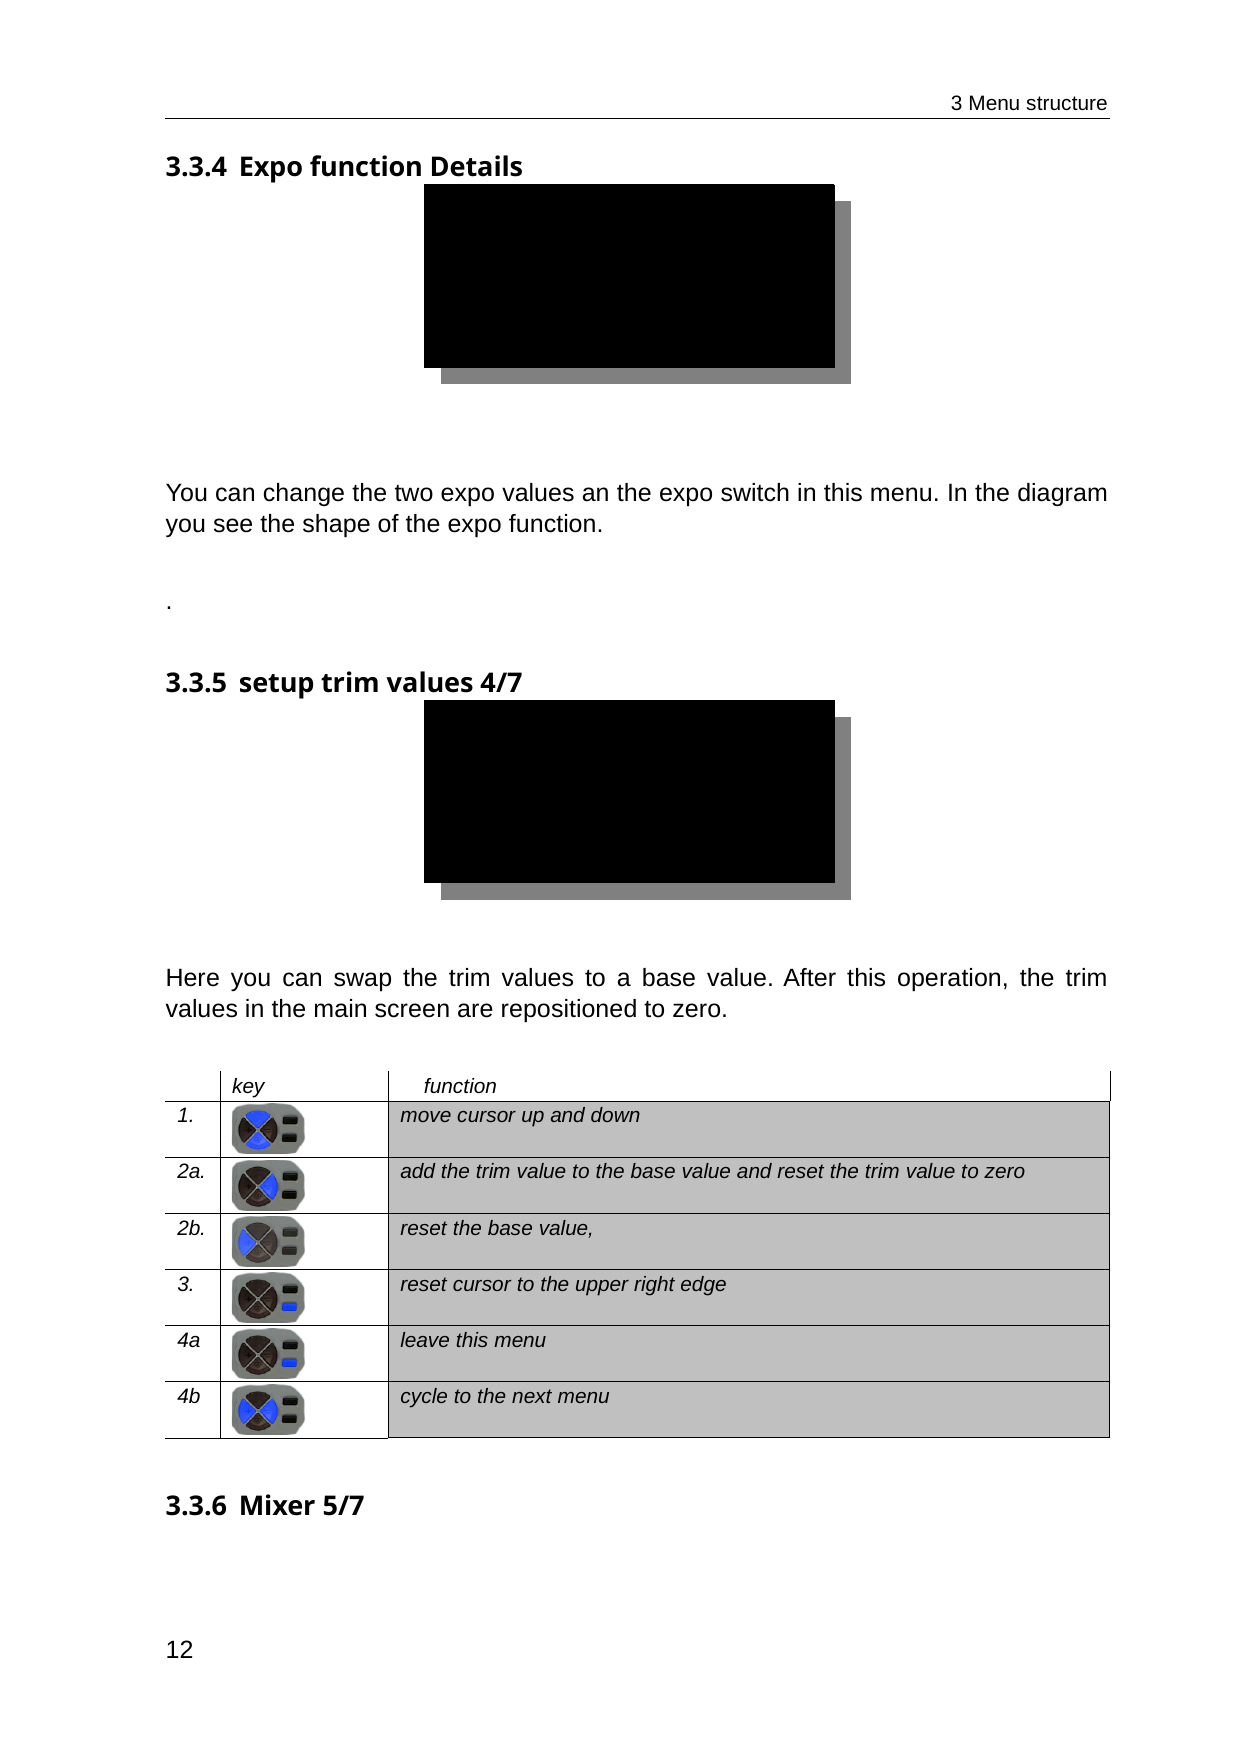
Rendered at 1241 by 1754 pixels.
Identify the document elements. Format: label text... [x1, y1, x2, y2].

table_cell 2a. [165, 1158, 220, 1213]
table_cell 4a [165, 1326, 220, 1381]
table_header [165, 1071, 220, 1101]
table_cell [221, 1102, 388, 1157]
table_cell 2b. [165, 1214, 220, 1269]
subtitle setup trim values 4/7 [165, 663, 1110, 700]
table_cell reset cursor to the upper right edge [389, 1270, 1109, 1325]
table_cell [221, 1270, 388, 1325]
table_header function [389, 1071, 1110, 1101]
table_cell 3. [165, 1270, 220, 1325]
table_cell [221, 1214, 388, 1269]
picture [231, 1272, 306, 1323]
picture [231, 1103, 306, 1154]
table_cell reset the base value, [389, 1214, 1109, 1269]
picture [231, 1216, 306, 1267]
table_cell [221, 1326, 388, 1381]
text . [165, 587, 1110, 614]
text You can change the two expo values an the expo switch in this menu. In the diagram you see the shape of the expo function. [165, 479, 1110, 538]
table_cell move cursor up and down [389, 1102, 1109, 1157]
table_cell leave this menu [389, 1326, 1109, 1381]
subtitle Expo function Details [165, 147, 1110, 184]
text Here you can swap the trim values to a base value. After this operation, the trim values in the main screen are repositioned to zero. [165, 964, 1110, 1023]
table_cell add the trim value to the base value and reset the trim value to zero [389, 1158, 1109, 1213]
table_cell 4b [165, 1382, 220, 1438]
subtitle Mixer 5/7 [165, 1486, 1110, 1523]
table_header key [221, 1071, 388, 1101]
table_cell 1. [165, 1102, 220, 1157]
table_cell [221, 1382, 388, 1438]
picture [231, 1328, 306, 1379]
picture [231, 1384, 306, 1435]
table_cell cycle to the next menu [389, 1382, 1109, 1437]
picture [231, 1160, 306, 1211]
table_cell [221, 1158, 388, 1213]
